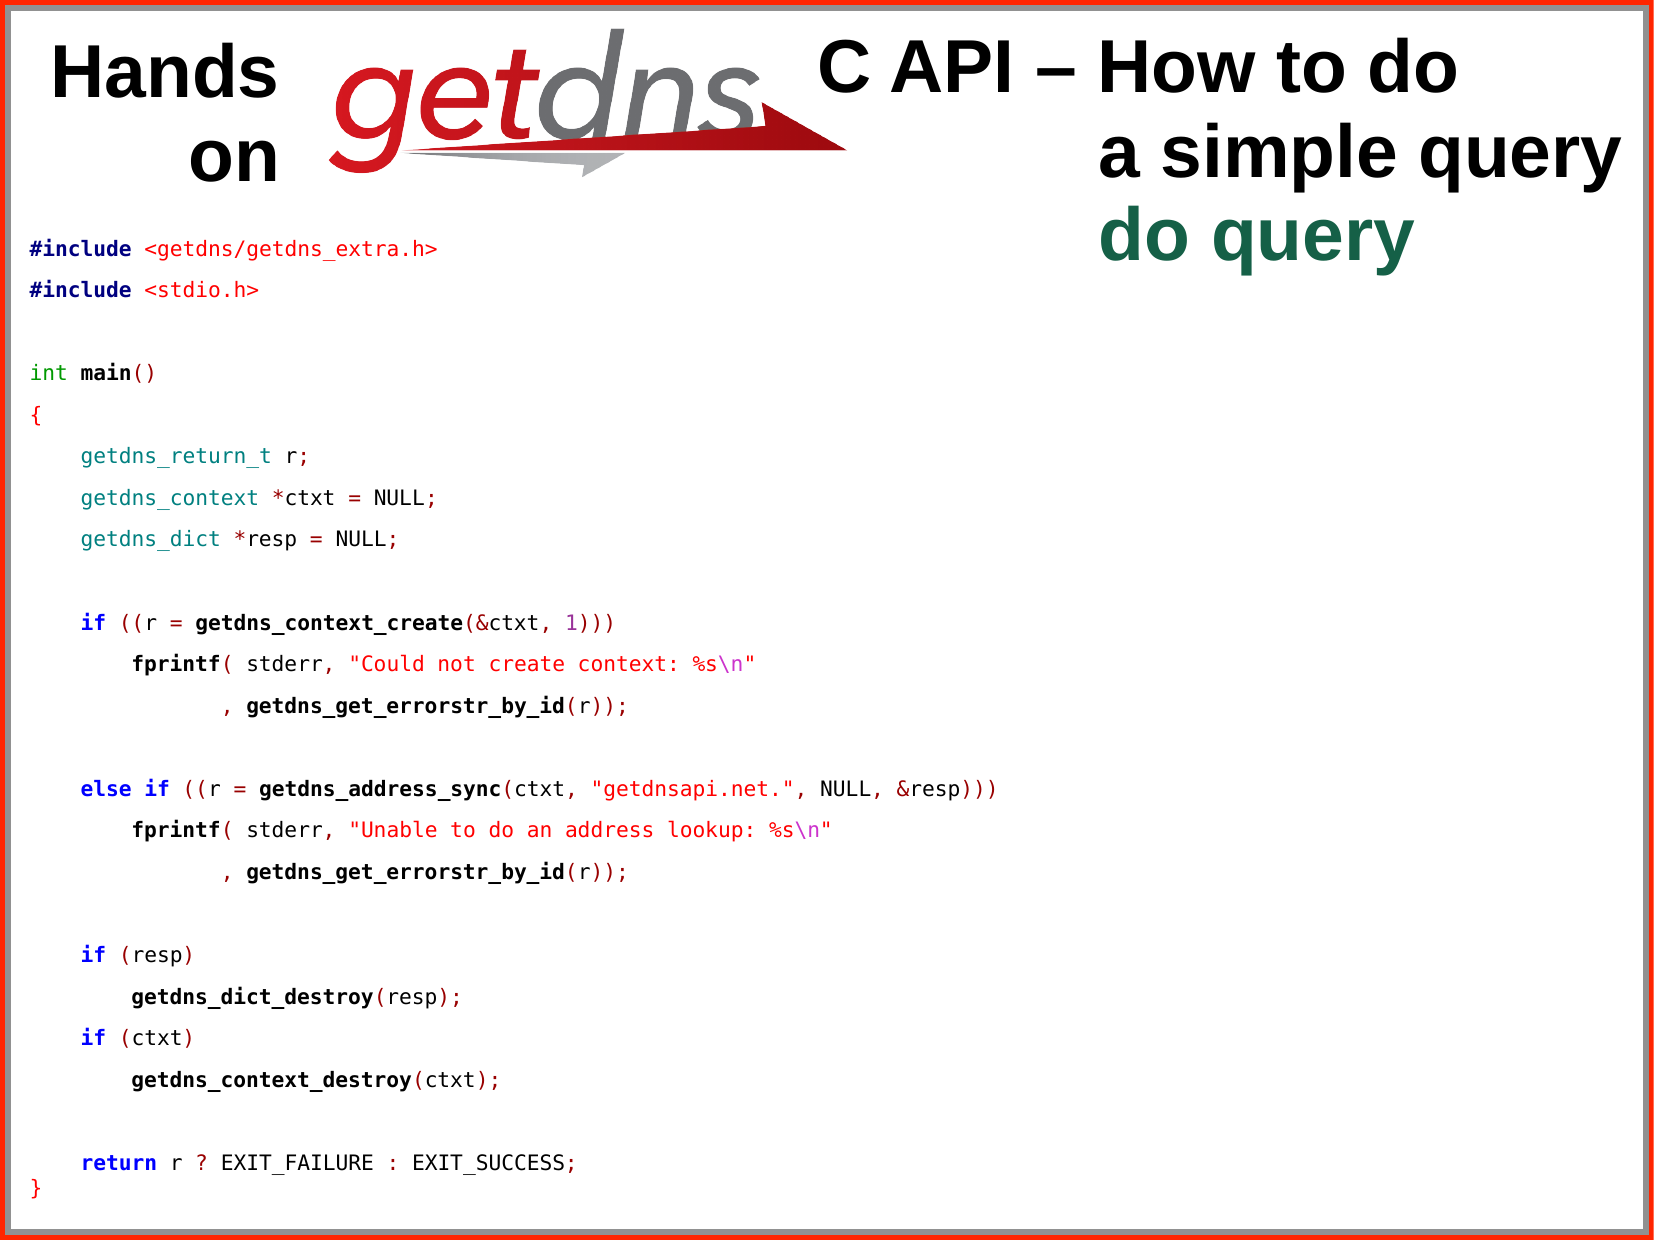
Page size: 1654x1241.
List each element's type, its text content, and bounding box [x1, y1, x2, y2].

title C API – How to do a simple query [817, 25, 1654, 193]
text_box do query [1098, 192, 1654, 277]
picture [319, 20, 857, 193]
title Hands on [0, 0, 280, 267]
list #include <getdns/getdns_extra.h> #include <stdio.h> int main() { getdns_return_t r; getdns_context *ctxt = NULL; getdns_dict *resp = NULL; if ((r = getdns_context_create(&ctxt, 1))) fprintf( stderr, "Could not create context: %s\n" , getdns_get_errorstr_by_id(r)); else if ((r = getdns_address_sync(ctxt, "getdnsapi.net.", NULL, &resp))) fprintf( stderr, "Unable to do an address lookup: %s\n" , getdns_get_errorstr_by_id(r)); if (resp) getdns_dict_destroy(resp); if (ctxt) getdns_context_destroy(ctxt); return r ? EXIT_FAILURE : EXIT_SUCCESS; } [29, 236, 1636, 1216]
